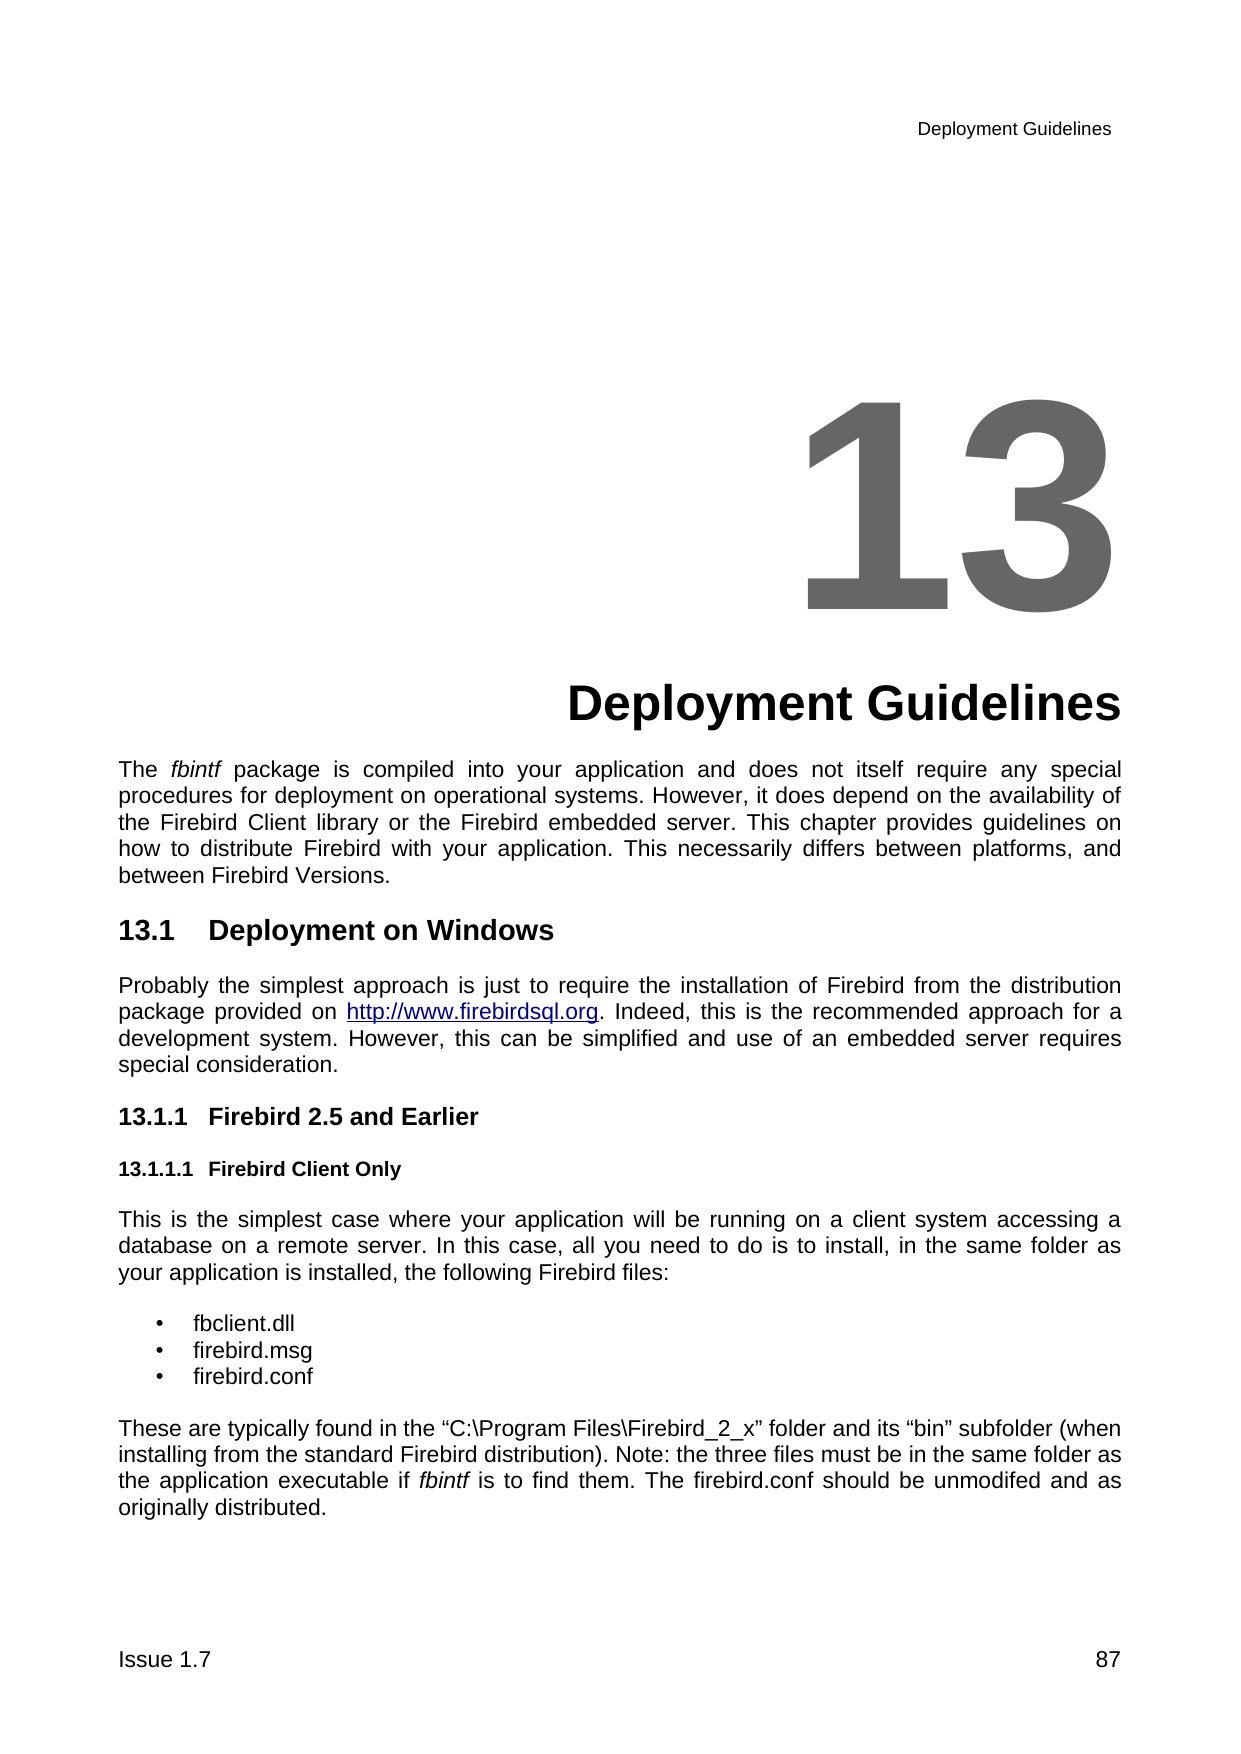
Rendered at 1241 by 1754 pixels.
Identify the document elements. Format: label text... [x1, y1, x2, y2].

text The fbintf package is compiled into your application and does not itself require any special procedures for deployment on operational systems. However, it does depend on the availability of the Firebird Client library or the Firebird embedded server. This chapter provides guidelines on how to distribute Firebird with your application. This necessarily differs between platforms, and between Firebird Versions. [118, 756, 1122, 888]
subtitle Deployment on Windows [118, 913, 1122, 946]
list fbclient.dll [156, 1310, 1122, 1337]
text This is the simplest case where your application will be running on a client system accessing a database on a remote server. In this case, all you need to do is to install, in the same folder as your application is installed, the following Firebird files: [118, 1206, 1122, 1285]
subtitle Firebird 2.5 and Earlier [118, 1102, 1122, 1131]
list firebird.msg [156, 1337, 1122, 1363]
subtitle Deployment Guidelines [81, 328, 1122, 731]
list firebird.conf [156, 1363, 1122, 1389]
text Probably the simplest approach is just to require the installation of Firebird from the distribution package provided on http://www.firebirdsql.org. Indeed, this is the recommended approach for a development system. However, this can be simplified and use of an embedded server requires special consideration. [118, 972, 1122, 1077]
subtitle Firebird Client Only [118, 1157, 1122, 1181]
text These are typically found in the “C:\Program Files\Firebird_2_x” folder and its “bin” subfolder (when installing from the standard Firebird distribution). Note: the three files must be in the same folder as the application executable if fbintf is to find them. The firebird.conf should be unmodifed and as originally distributed. [118, 1415, 1122, 1520]
